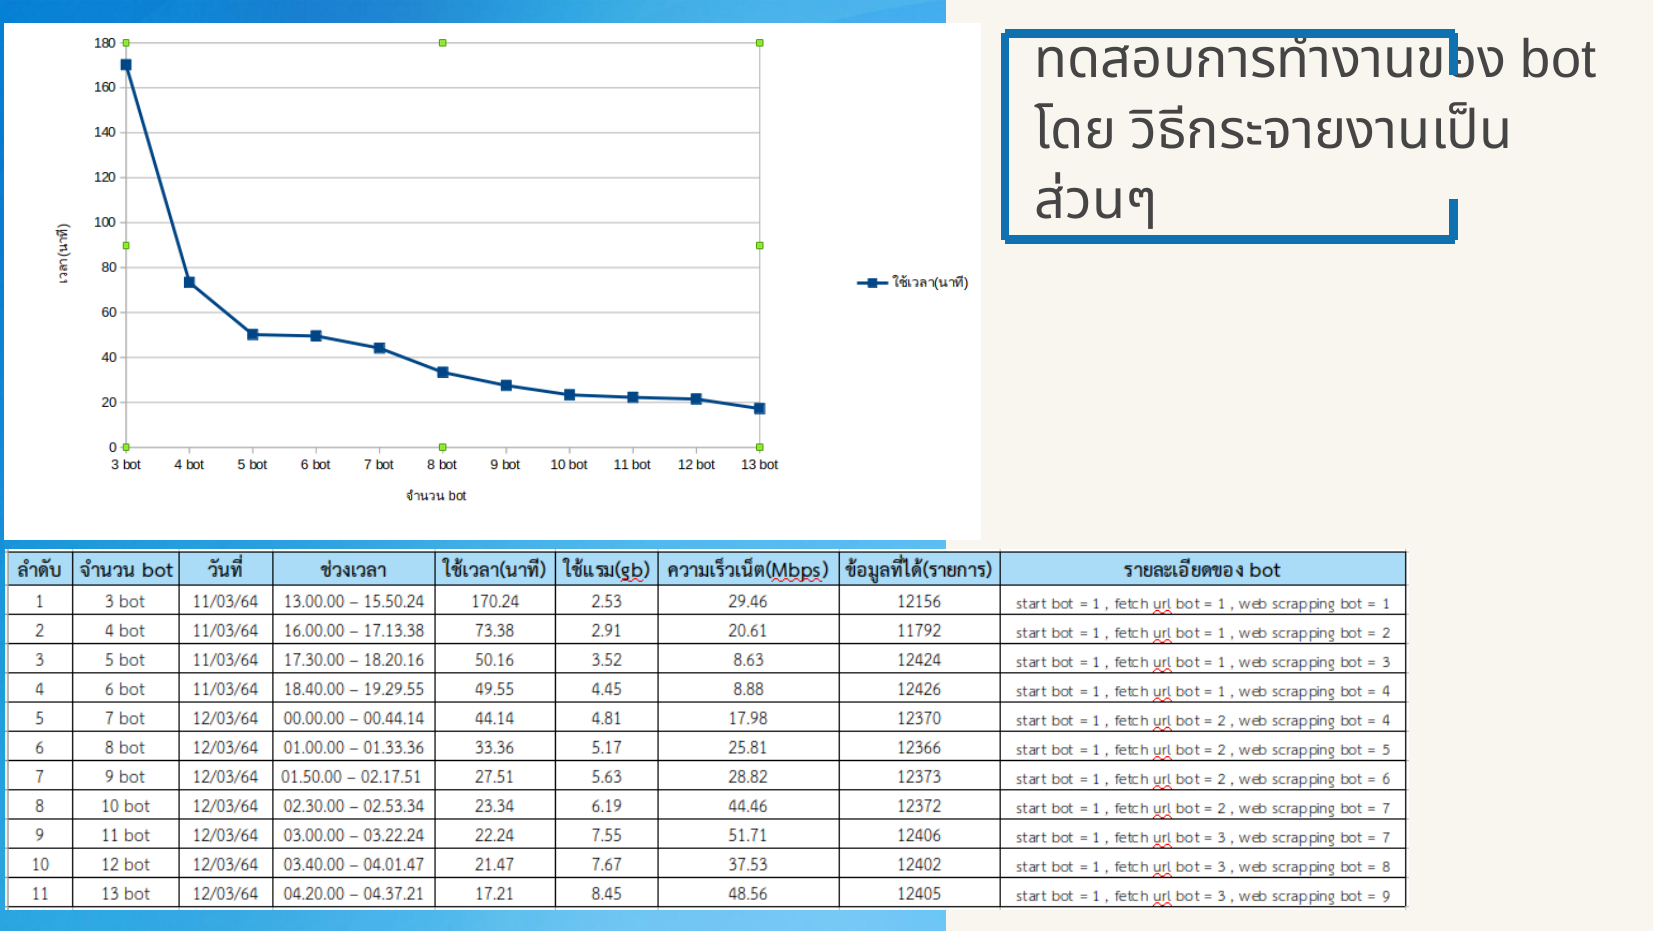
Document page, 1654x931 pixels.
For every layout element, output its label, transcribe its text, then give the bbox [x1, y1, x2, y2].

title ทดสอบการทำงานของ bot โดย วิธีกระจายงานเป็นส่วนๆ [1034, 26, 1635, 244]
picture [0, 0, 1654, 931]
